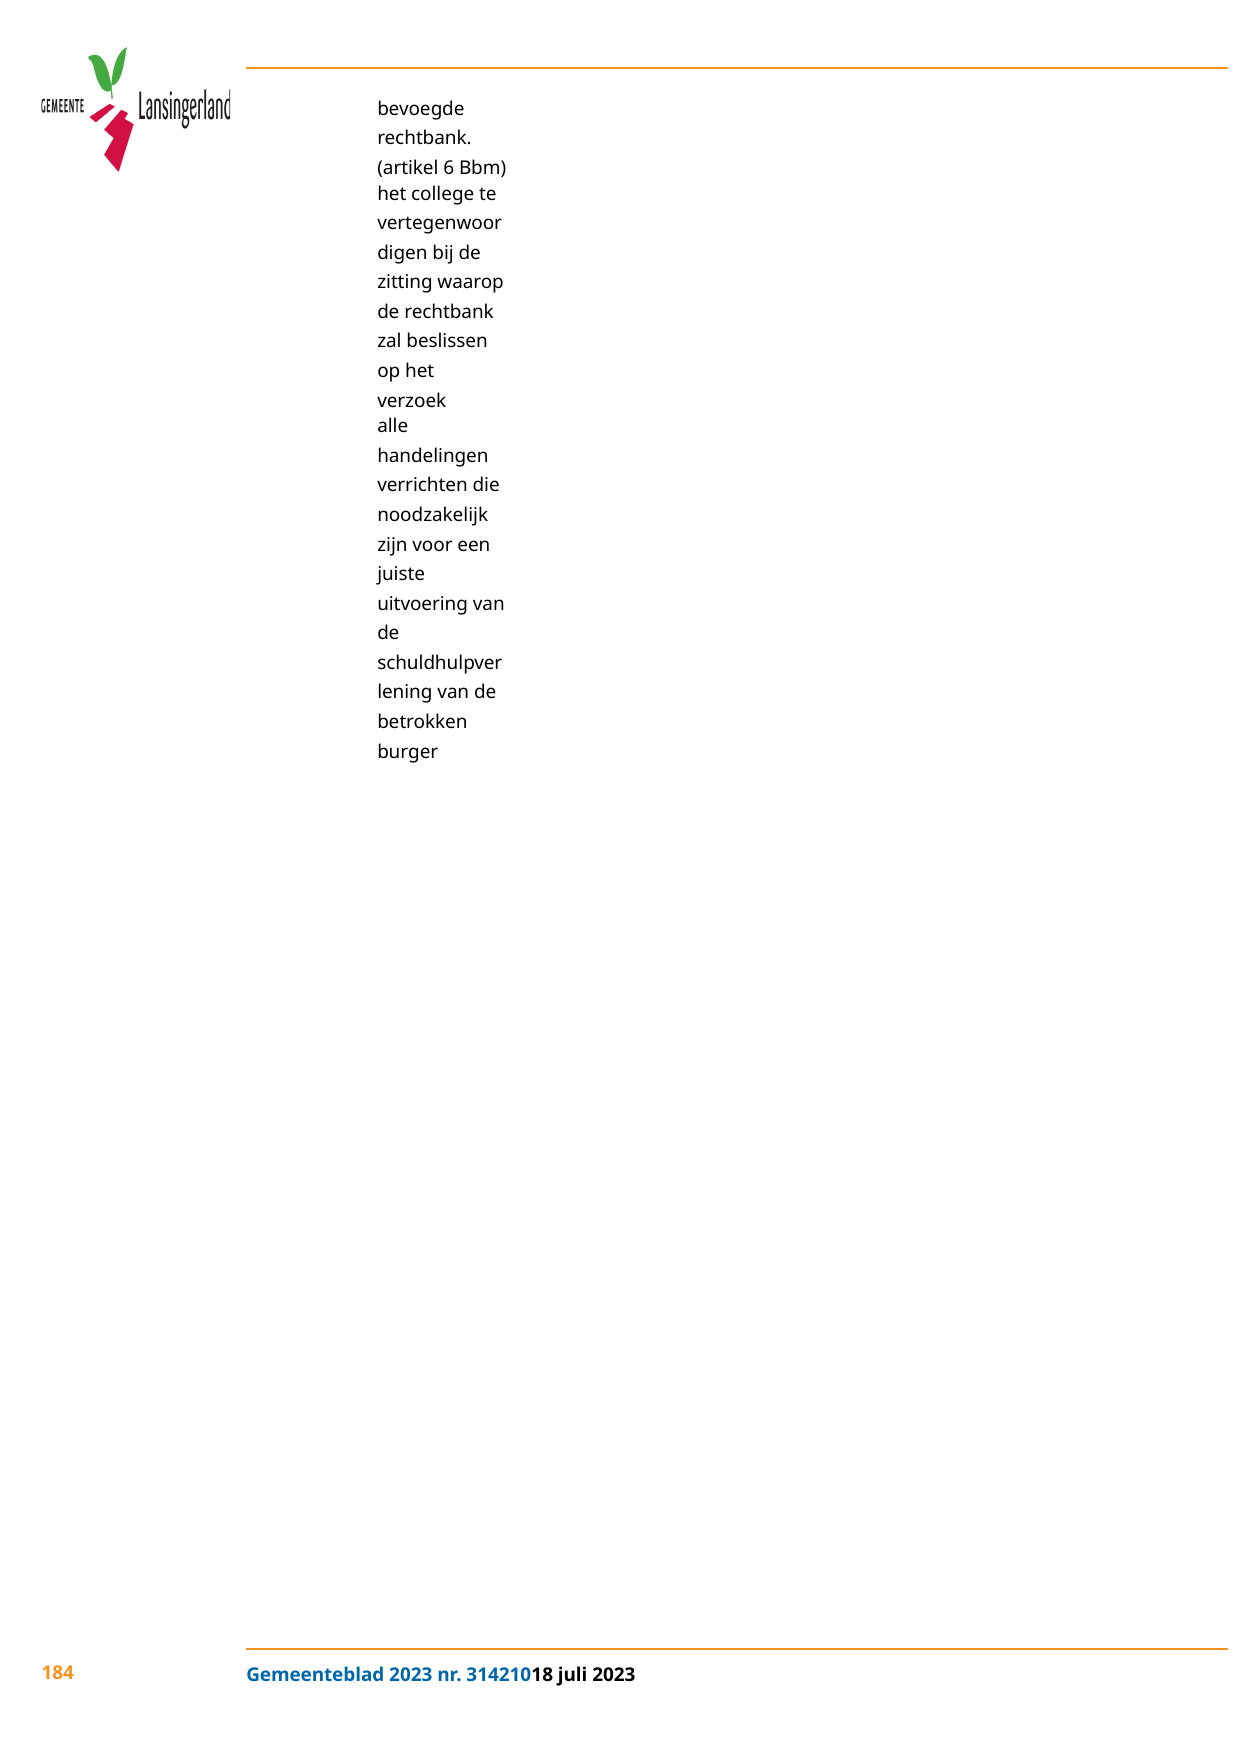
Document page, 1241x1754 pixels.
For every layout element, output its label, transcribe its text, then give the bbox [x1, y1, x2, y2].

table_cell alle handelingen verrichten die noodzakelijk zijn voor een juiste uitvoering van de schuldhulpverlening van de betrokken burger [377, 413, 506, 764]
table_cell [635, 95, 764, 764]
table_cell het college te vertegenwoordigen bij de zitting waarop de rechtbank zal beslissen op het verzoek [377, 180, 506, 412]
table_cell [1023, 95, 1152, 764]
table_cell [894, 95, 1022, 764]
table_cell [248, 95, 377, 764]
table_cell [506, 95, 635, 764]
table_cell bevoegde rechtbank. (artikel 6 Bbm) [377, 95, 506, 180]
picture [41, 47, 231, 172]
table_cell [764, 95, 893, 764]
